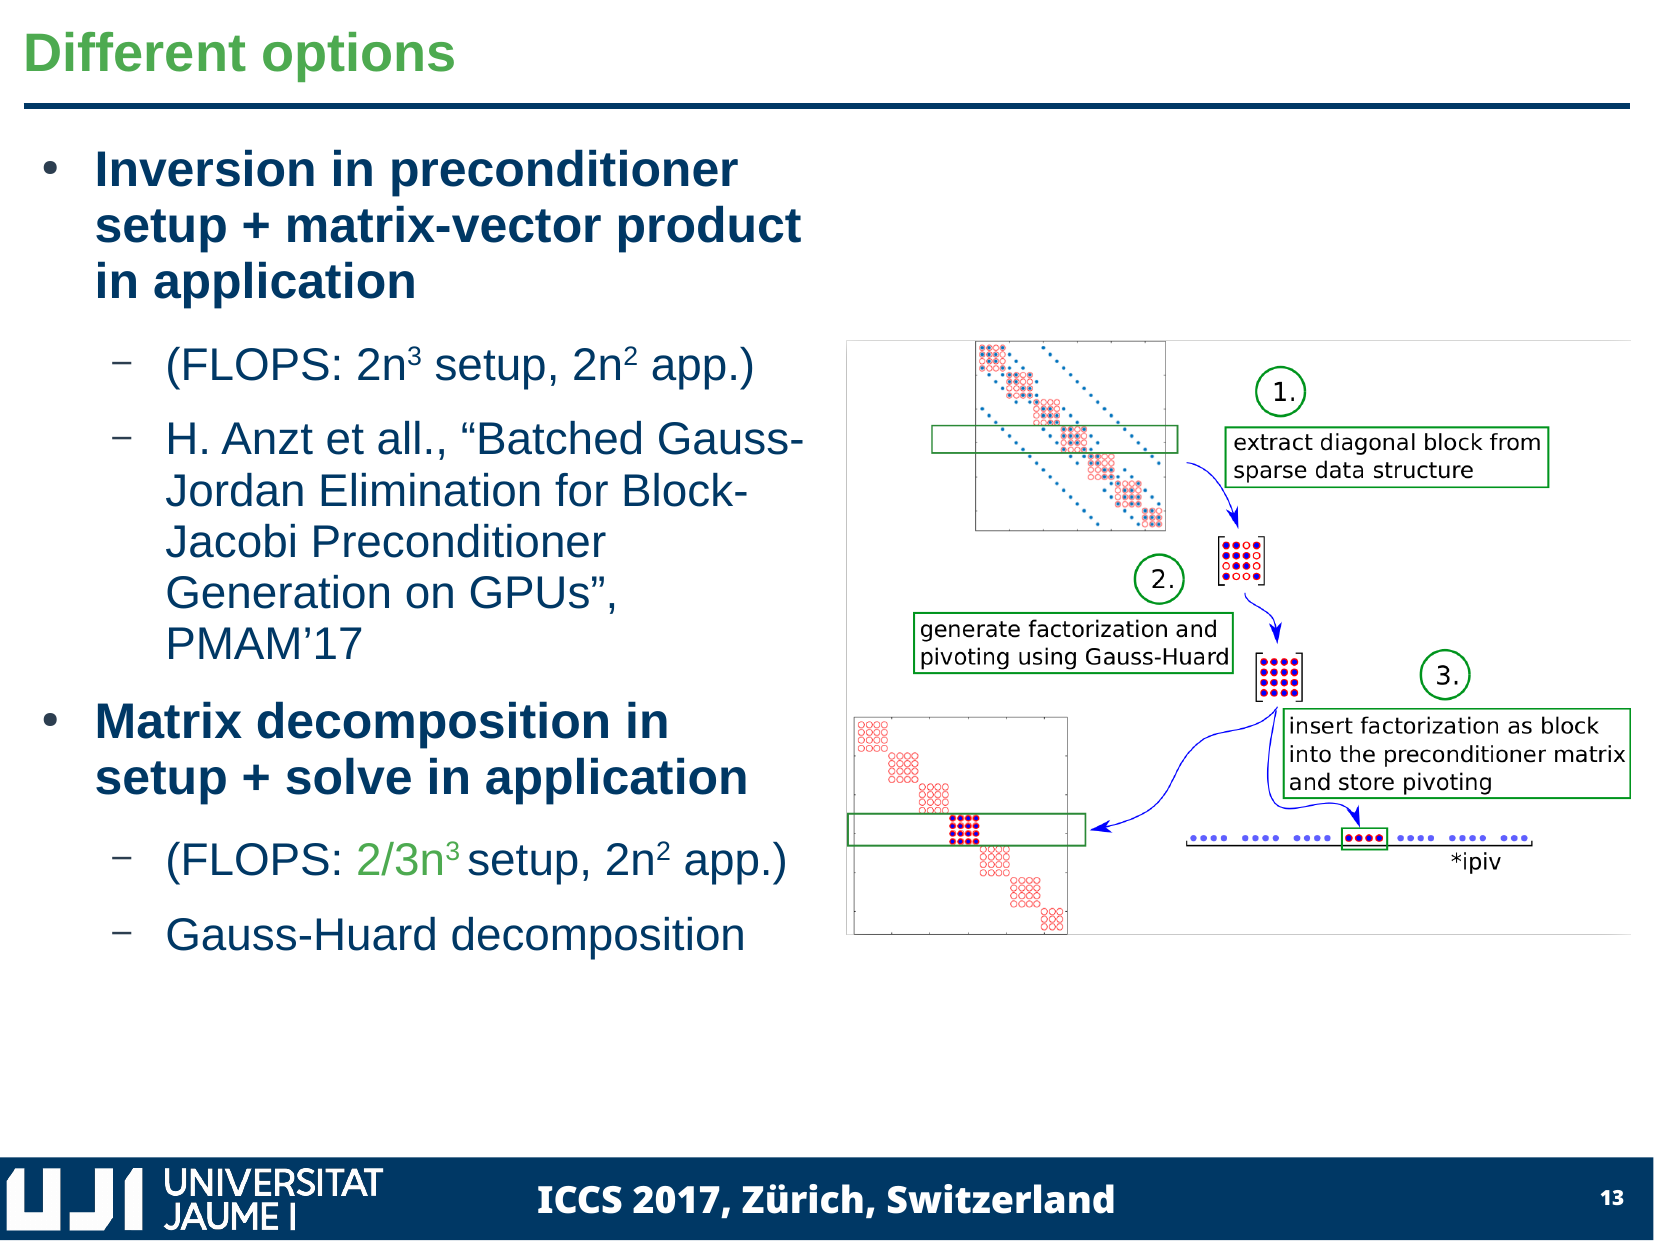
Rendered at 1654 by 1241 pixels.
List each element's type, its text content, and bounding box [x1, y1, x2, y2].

picture [846, 245, 1631, 1030]
list Inversion in preconditioner setup + matrix-vector product in application (FLOPS: 2n3 setup, 2n2 app.) H. Anzt et all., “Batched Gauss-Jordan Elimination for Block-Jacobi Preconditioner Generation on GPUs”, PMAM’17 Matrix decomposition in setup + solve in application (FLOPS: 2/3n3 setup, 2n2 app.) Gauss-Huard decomposition [23, 141, 808, 1134]
picture [0, 1158, 390, 1241]
title Different options [23, 0, 1630, 107]
